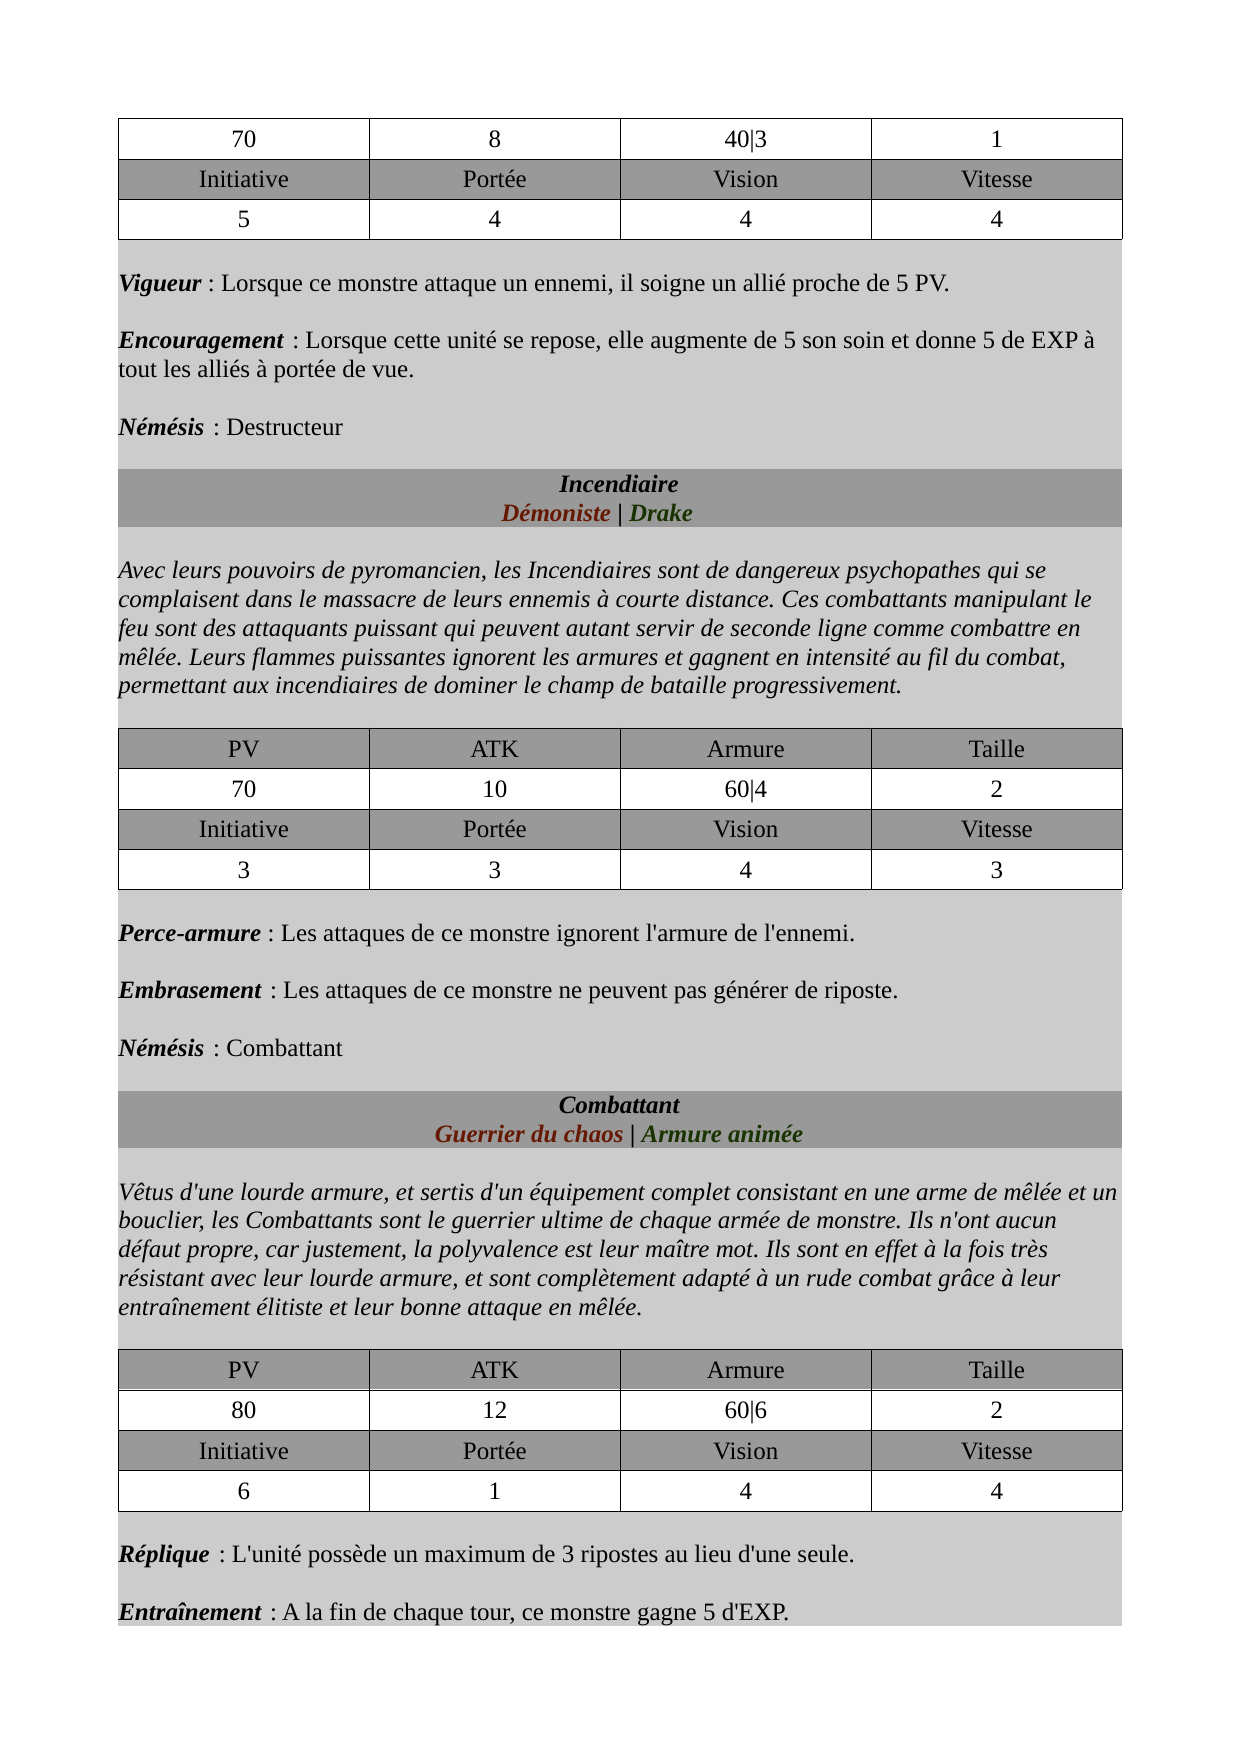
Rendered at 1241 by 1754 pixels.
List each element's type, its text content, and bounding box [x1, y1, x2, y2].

table_cell 8 [370, 119, 620, 158]
table_cell Initiative [119, 810, 369, 849]
table_header ATK [370, 1350, 620, 1389]
text Démoniste | Drake [118, 498, 1122, 527]
table_header Armure [621, 1350, 871, 1389]
table_cell 4 [370, 200, 620, 239]
table_header PV [119, 1350, 369, 1389]
table_cell 60|6 [621, 1391, 871, 1430]
table_cell 80 [119, 1391, 369, 1430]
table_cell Initiative [119, 1431, 369, 1470]
text Avec leurs pouvoirs de pyromancien, les Incendiaires sont de dangereux psychopathes qui se complaisent dans le massacre de leurs ennemis à courte distance. Ces combattants manipulant le feu sont des attaquants puissant qui peuvent autant servir de seconde ligne comme combattre en mêlée. Leurs flammes puissantes ignorent les armures et gagnent en intensité au fil du combat, permettant aux incendiaires de dominer le champ de bataille progressivement. [118, 555, 1122, 699]
table_cell 3 [872, 850, 1122, 889]
text Combattant [118, 1091, 1122, 1119]
table_cell Portée [370, 1431, 620, 1470]
table_header Armure [621, 729, 871, 768]
table_cell 5 [119, 200, 369, 239]
text Réplique : L'unité possède un maximum de 3 ripostes au lieu d'une seule. [118, 1539, 1122, 1568]
table_cell 40|3 [621, 119, 871, 158]
table_cell 4 [621, 1471, 871, 1511]
table_header Taille [872, 1350, 1122, 1389]
table_cell 3 [119, 850, 369, 889]
text Némésis : Destructeur [118, 412, 1122, 440]
text Encouragement : Lorsque cette unité se repose, elle augmente de 5 son soin et donne 5 de EXP à tout les alliés à portée de vue. [118, 325, 1122, 383]
table_cell Vision [621, 1431, 871, 1470]
table_header Taille [872, 729, 1122, 768]
table_cell 1 [370, 1471, 620, 1511]
table_cell Portée [370, 160, 620, 199]
table_cell Vitesse [872, 1431, 1122, 1470]
text Vêtus d'une lourde armure, et sertis d'un équipement complet consistant en une arme de mêlée et un bouclier, les Combattants sont le guerrier ultime de chaque armée de monstre. Ils n'ont aucun défaut propre, car justement, la polyvalence est leur maître mot. Ils sont en effet à la fois très résistant avec leur lourde armure, et sont complètement adapté à un rude combat grâce à leur entraînement élitiste et leur bonne attaque en mêlée. [118, 1177, 1122, 1321]
table_cell 2 [872, 1391, 1122, 1430]
text Guerrier du chaos | Armure animée [118, 1119, 1122, 1148]
table_cell 3 [370, 850, 620, 889]
table_cell 6 [119, 1471, 369, 1511]
table_cell 60|4 [621, 769, 871, 808]
table_cell 4 [872, 200, 1122, 239]
table_cell Vision [621, 810, 871, 849]
table_cell 4 [872, 1471, 1122, 1511]
text Embrasement : Les attaques de ce monstre ne peuvent pas générer de riposte. [118, 976, 1122, 1004]
table_cell 70 [119, 119, 369, 158]
table_cell 4 [621, 200, 871, 239]
text Entraînement : A la fin de chaque tour, ce monstre gagne 5 d'EXP. [118, 1597, 1122, 1626]
table_cell 4 [621, 850, 871, 889]
table_cell 1 [872, 119, 1122, 158]
table_cell Initiative [119, 160, 369, 199]
table_cell Vitesse [872, 160, 1122, 199]
table_cell 2 [872, 769, 1122, 808]
table_cell 12 [370, 1391, 620, 1430]
text Perce-armure : Les attaques de ce monstre ignorent l'armure de l'ennemi. [118, 918, 1122, 947]
text Némésis : Combattant [118, 1033, 1122, 1062]
table_cell 70 [119, 769, 369, 808]
table_cell Portée [370, 810, 620, 849]
text Vigueur : Lorsque ce monstre attaque un ennemi, il soigne un allié proche de 5 PV. [118, 268, 1122, 297]
text Incendiaire [118, 469, 1122, 498]
table_cell 10 [370, 769, 620, 808]
table_header ATK [370, 729, 620, 768]
table_cell Vision [621, 160, 871, 199]
table_cell Vitesse [872, 810, 1122, 849]
table_header PV [119, 729, 369, 768]
